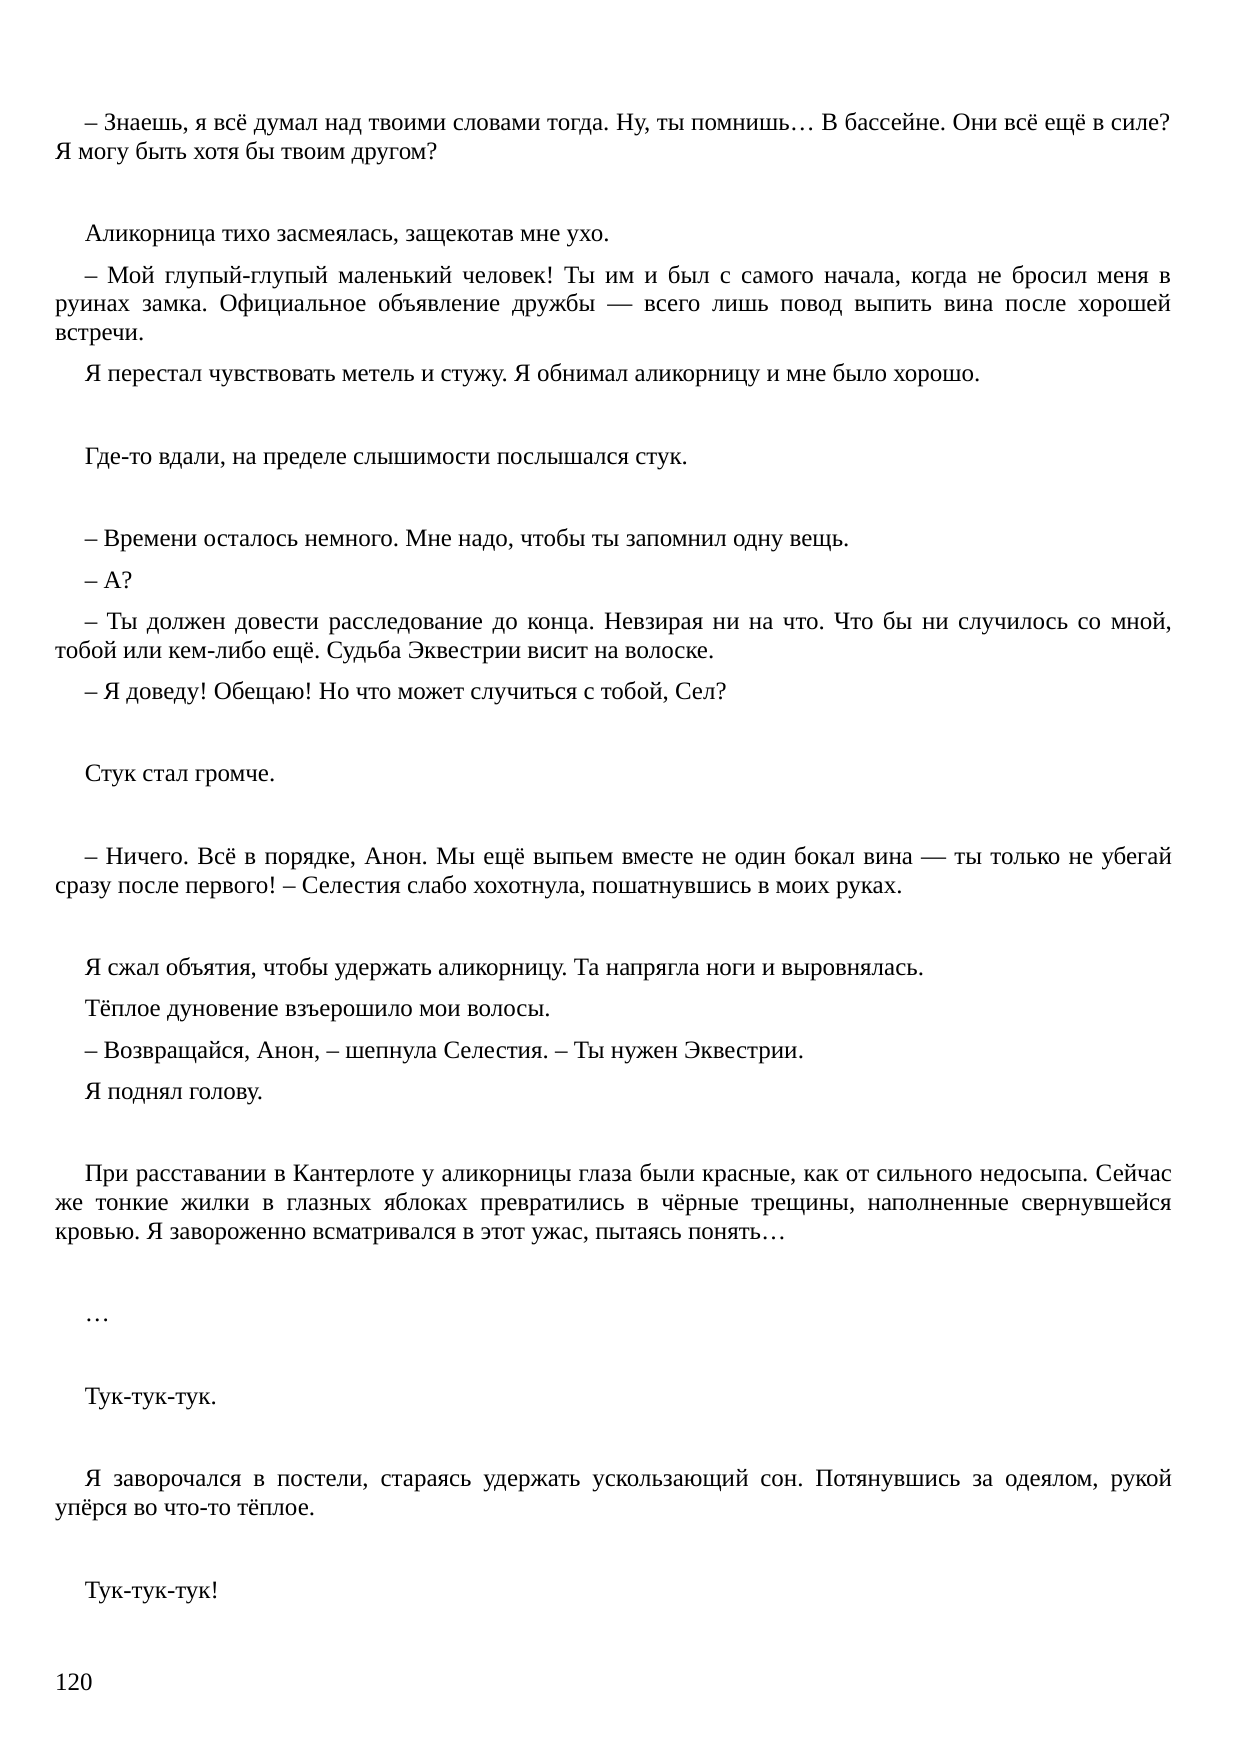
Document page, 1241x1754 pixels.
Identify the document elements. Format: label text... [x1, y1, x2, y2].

text Я сжал объятия, чтобы удержать аликорницу. Та напрягла ноги и выровнялась. [55, 952, 1173, 981]
text – Я доведу! Обещаю! Но что может случиться с тобой, Сел? [55, 676, 1173, 705]
text Я заворочался в постели, стараясь удержать ускользающий сон. Потянувшись за одеялом, рукой упёрся во что-то тёплое. [55, 1463, 1173, 1521]
text – Возвращайся, Анон, – шепнула Селестия. – Ты нужен Эквестрии. [55, 1035, 1173, 1063]
text Я перестал чувствовать метель и стужу. Я обнимал аликорницу и мне было хорошо. [55, 358, 1173, 387]
text Где-то вдали, на пределе слышимости послышался стук. [55, 441, 1173, 470]
text – Ничего. Всё в порядке, Анон. Мы ещё выпьем вместе не один бокал вина — ты только не убегай сразу после первого! – Селестия слабо хохотнула, пошатнувшись в моих руках. [55, 841, 1173, 898]
text – Времени осталось немного. Мне надо, чтобы ты запомнил одну вещь. [55, 523, 1173, 552]
text При расставании в Кантерлоте у аликорницы глаза были красные, как от сильного недосыпа. Сейчас же тонкие жилки в глазных яблоках превратились в чёрные трещины, наполненные свернувшейся кровью. Я завороженно всматривался в этот ужас, пытаясь понять… [55, 1158, 1173, 1245]
text – А? [55, 565, 1173, 593]
text Тук-тук-тук! [55, 1575, 1173, 1603]
text Тук-тук-тук. [55, 1381, 1173, 1410]
text – Мой глупый-глупый маленький человек! Ты им и был с самого начала, когда не бросил меня в руинах замка. Официальное объявление дружбы — всего лишь повод выпить вина после хорошей встречи. [55, 260, 1173, 346]
text Стук стал громче. [55, 758, 1173, 787]
text Тёплое дуновение взъерошило мои волосы. [55, 993, 1173, 1022]
text – Ты должен довести расследование до конца. Невзирая ни на что. Что бы ни случилось со мной, тобой или кем-либо ещё. Судьба Эквестрии висит на волоске. [55, 606, 1173, 663]
text – Знаешь, я всё думал над твоими словами тогда. Ну, ты помнишь… В бассейне. Они всё ещё в силе? Я могу быть хотя бы твоим другом? [55, 107, 1173, 165]
text Аликорница тихо засмеялась, защекотав мне ухо. [55, 218, 1173, 247]
text … [55, 1298, 1173, 1327]
text Я поднял голову. [55, 1076, 1173, 1105]
